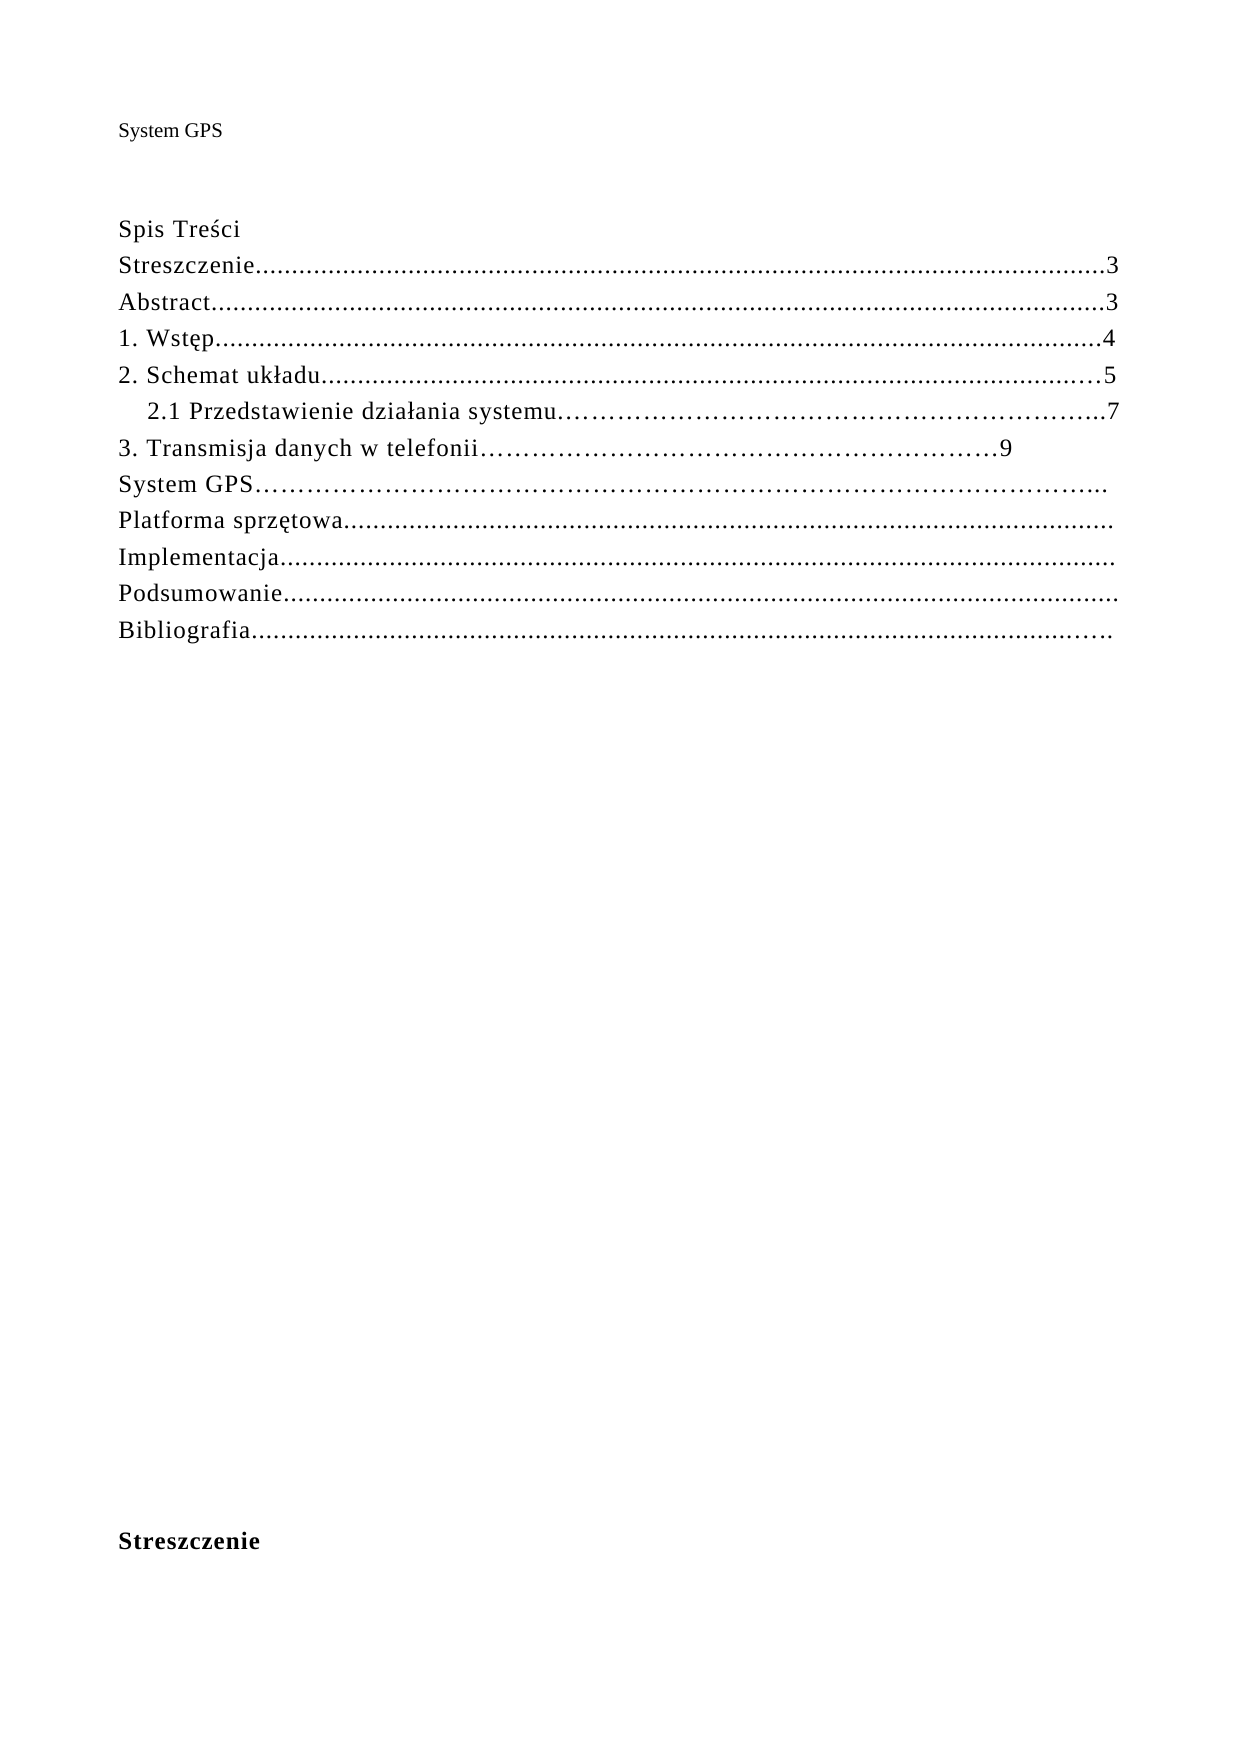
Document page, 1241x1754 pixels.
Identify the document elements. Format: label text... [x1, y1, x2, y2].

text 2. Schemat układu........................................................................................................…5 [118, 354, 1122, 390]
text 1. Wstęp..........................................................................................................................4 [118, 317, 1122, 354]
text Implementacja................................................................................................................... [118, 536, 1122, 573]
text Bibliografia.................................................................................................................….. [118, 609, 1122, 646]
text 3. Transmisja danych w telefonii……………………………………………………9 [118, 427, 1122, 463]
text Abstract...........................................................................................................................3 [118, 281, 1122, 317]
text System GPS……………………………………………………………………………………... [118, 463, 1122, 500]
text Platforma sprzętowa.......................................................................................................... [118, 500, 1122, 536]
text 2.1 Przedstawienie działania systemu.……………………………………………………...7 [118, 390, 1122, 427]
text Streszczenie [118, 1521, 1122, 1557]
text Podsumowanie................................................................................................................... [118, 573, 1122, 609]
text Spis Treści [118, 208, 1122, 244]
text Streszczenie.....................................................................................................................3 [118, 244, 1122, 281]
